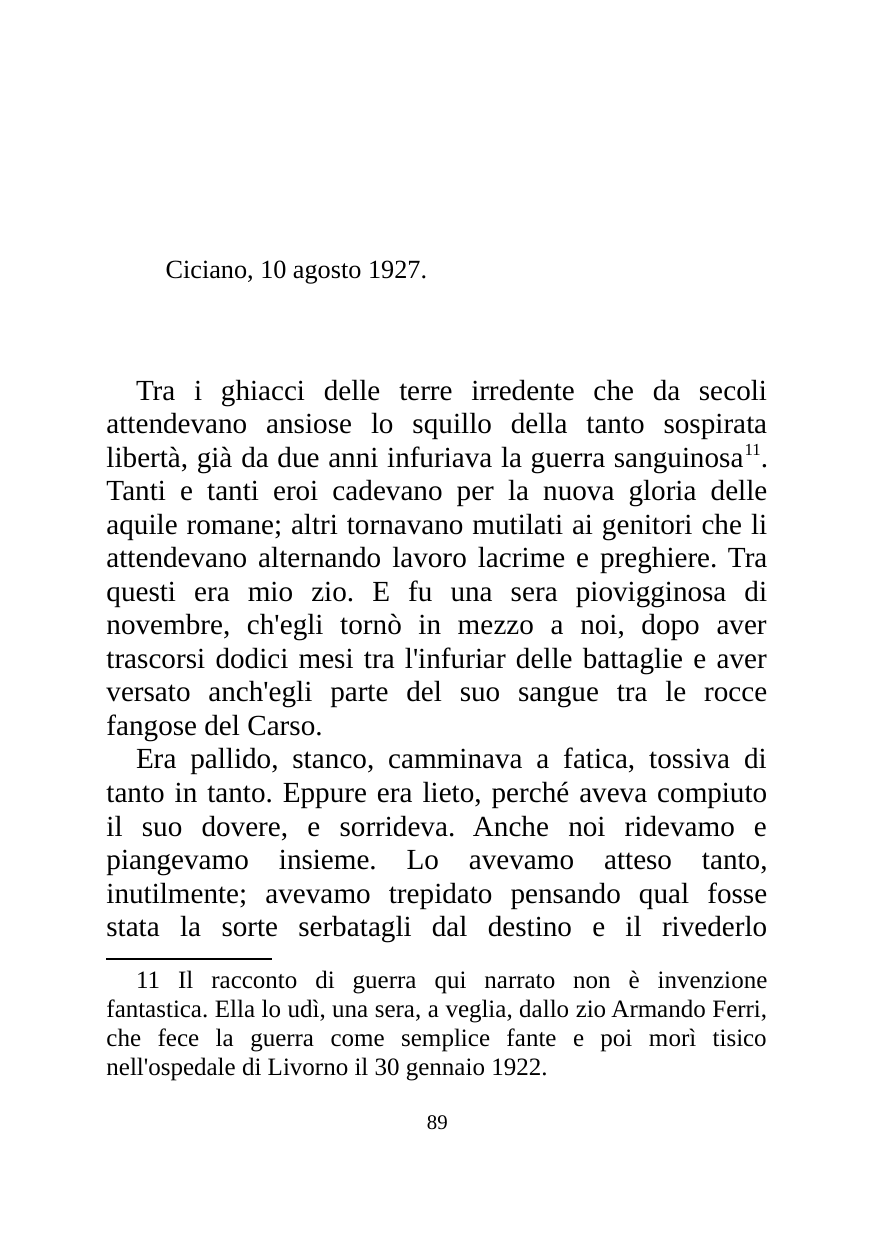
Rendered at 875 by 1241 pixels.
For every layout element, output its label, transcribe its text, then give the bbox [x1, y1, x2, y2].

text Era pallido, stanco, camminava a fatica, tossiva di tanto in tanto. Eppure era lieto, perché aveva compiuto il suo dovere, e sorrideva. Anche noi ridevamo e piangevamo insieme. Lo avevamo atteso tanto, inutilmente; avevamo trepidato pensando qual fosse stata la sorte serbatagli dal destino e il rivederlo [106, 742, 768, 943]
text Tra i ghiacci delle terre irredente che da secoli attendevano ansiose lo squillo della tanto sospirata libertà, già da due anni infuriava la guerra sanguinosa. Tanti e tanti eroi cadevano per la nuova gloria delle aquile romane; altri tornavano mutilati ai genitori che li attendevano alternando lavoro lacrime e preghiere. Tra questi era mio zio. E fu una sera piovigginosa di novembre, ch'egli tornò in mezzo a noi, dopo aver trascorsi dodici mesi tra l'infuriar delle battaglie e aver versato anch'egli parte del suo sangue tra le rocce fangose del Carso. [106, 373, 768, 742]
subtitle Ciciano, 10 agosto 1927. [165, 254, 768, 284]
text Il racconto di guerra qui narrato non è invenzione fantastica. Ella lo udì, una sera, a veglia, dallo zio Armando Ferri, che fece la guerra come semplice fante e poi morì tisico nell'ospedale di Livorno il 30 gennaio 1922. [106, 965, 768, 1080]
